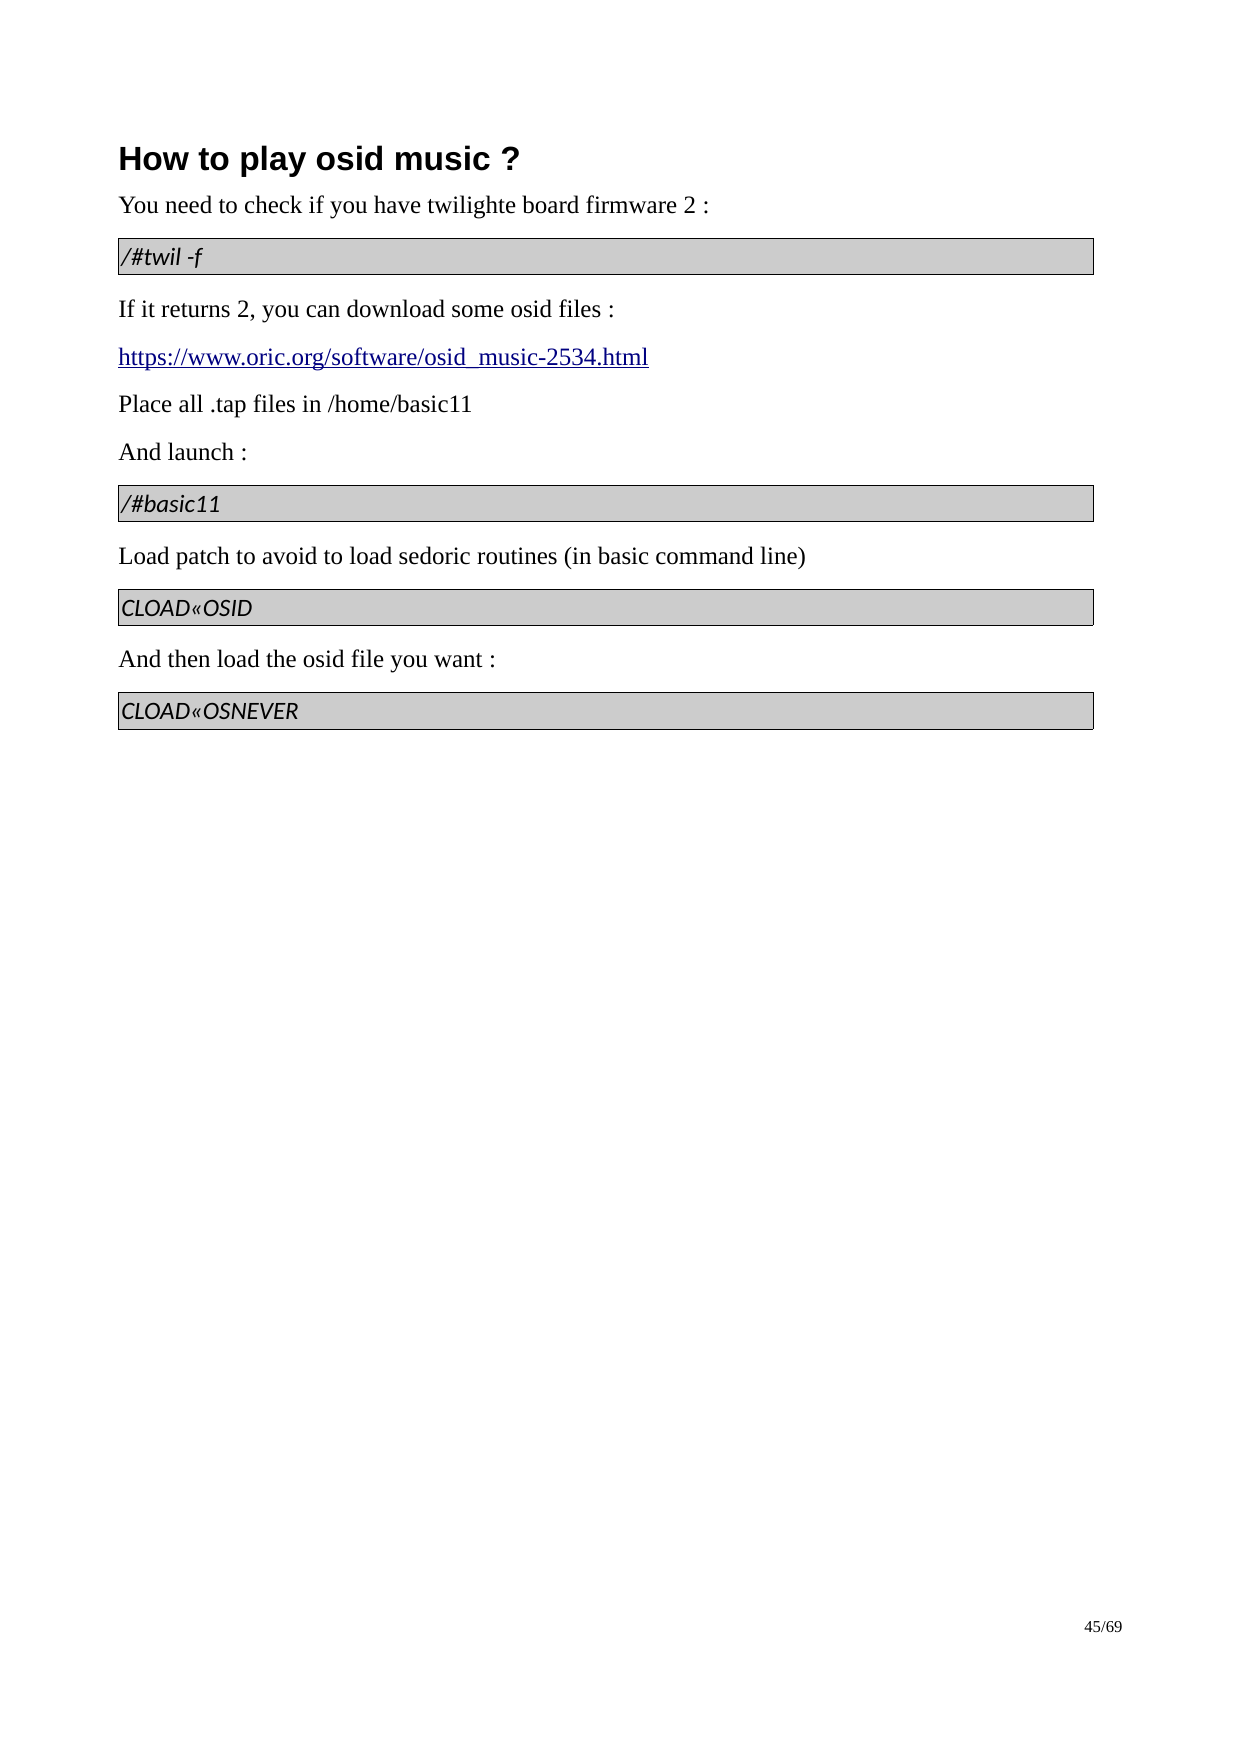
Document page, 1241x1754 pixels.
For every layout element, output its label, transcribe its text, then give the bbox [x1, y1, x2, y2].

text And launch : [118, 437, 1122, 466]
text https://www.oric.org/software/osid_music-2534.html [118, 342, 1122, 370]
text CLOAD«OSID [119, 590, 1093, 625]
text /#twil -f [119, 239, 1093, 274]
text Load patch to avoid to load sedoric routines (in basic command line) [118, 541, 1122, 569]
text CLOAD«OSNEVER [119, 693, 1093, 729]
text And then load the osid file you want : [118, 644, 1122, 673]
text Place all .tap files in /home/basic11 [118, 389, 1122, 418]
subtitle How to play osid music ? [118, 139, 1122, 178]
text You need to check if you have twilighte board firmware 2 : [118, 190, 1122, 219]
text If it returns 2, you can download some osid files : [118, 294, 1122, 322]
text /#basic11 [119, 486, 1093, 521]
